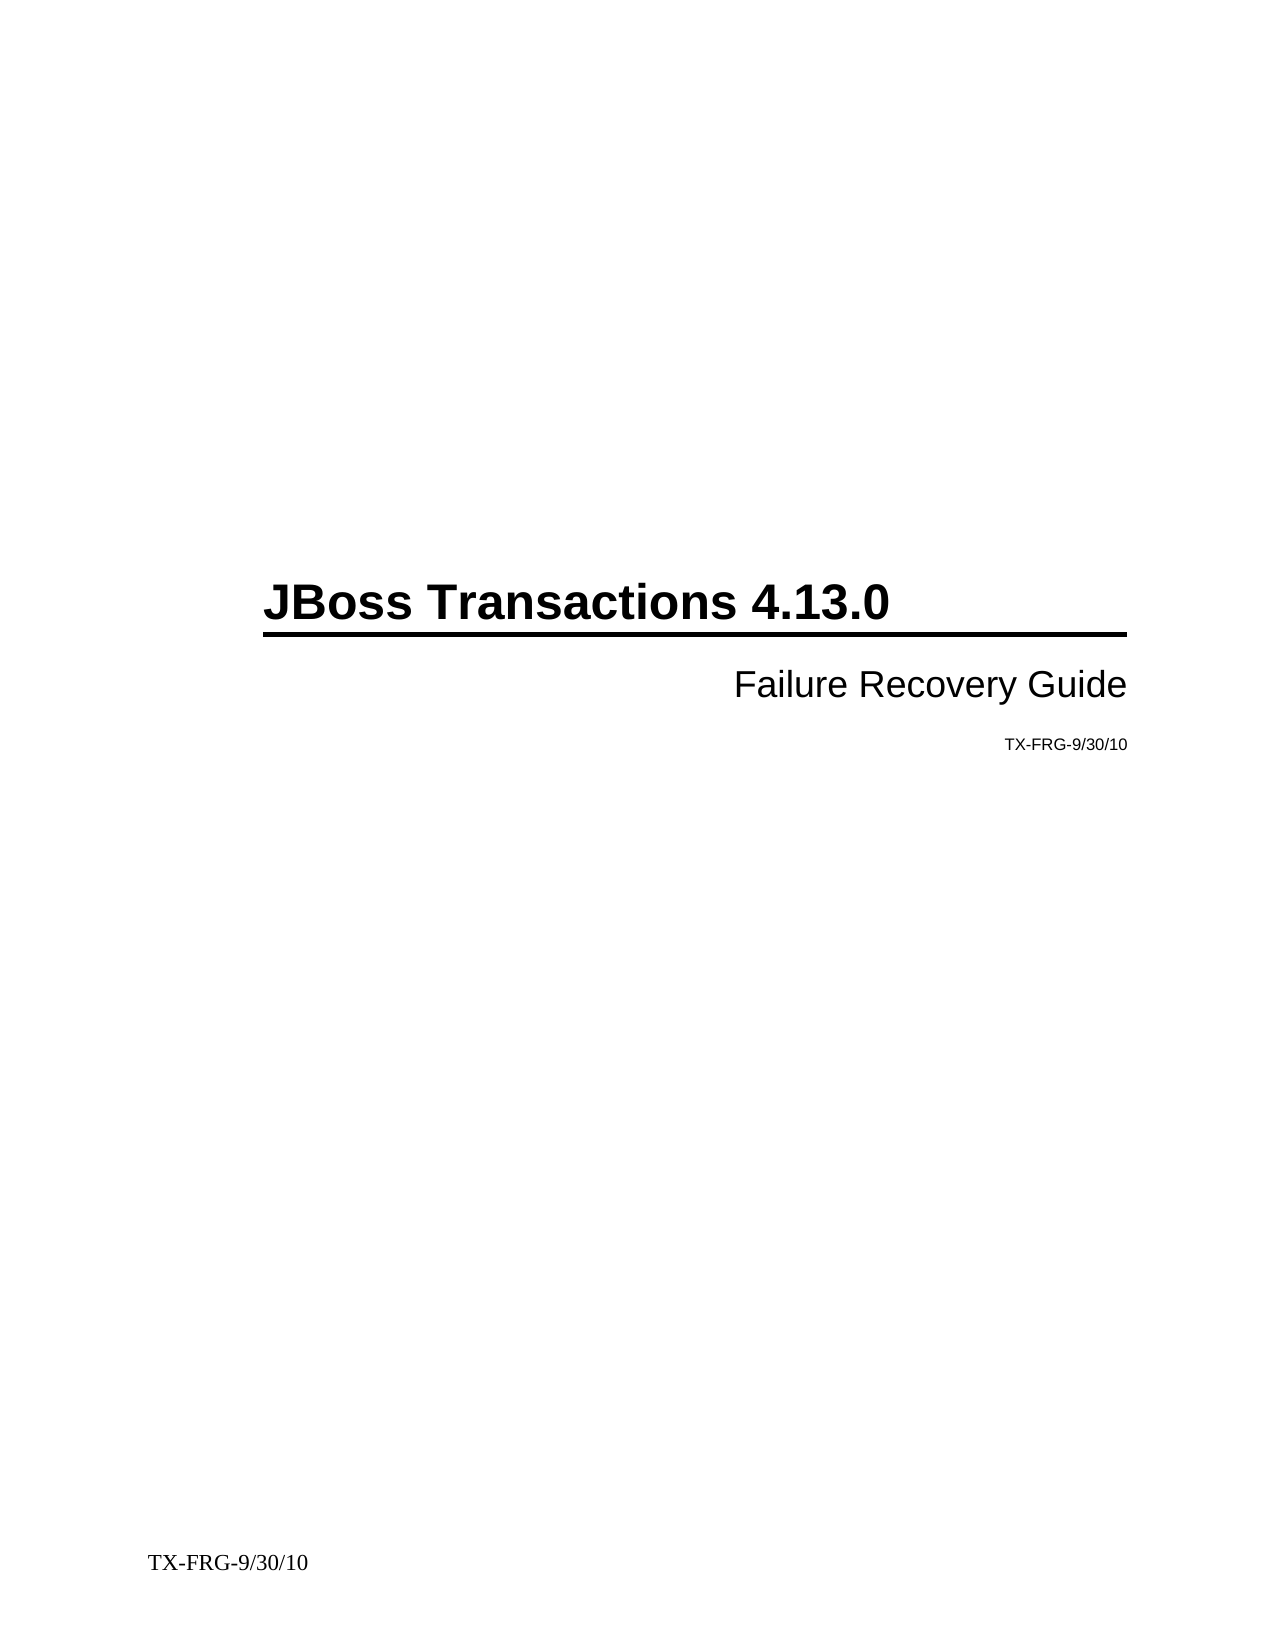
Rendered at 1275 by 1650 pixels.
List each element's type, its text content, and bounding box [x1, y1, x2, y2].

title JBoss Transactions 4.13.0 [263, 573, 1127, 632]
text TX-FRG-9/30/10 [263, 735, 1127, 754]
subtitle Failure Recovery Guide [263, 662, 1127, 706]
